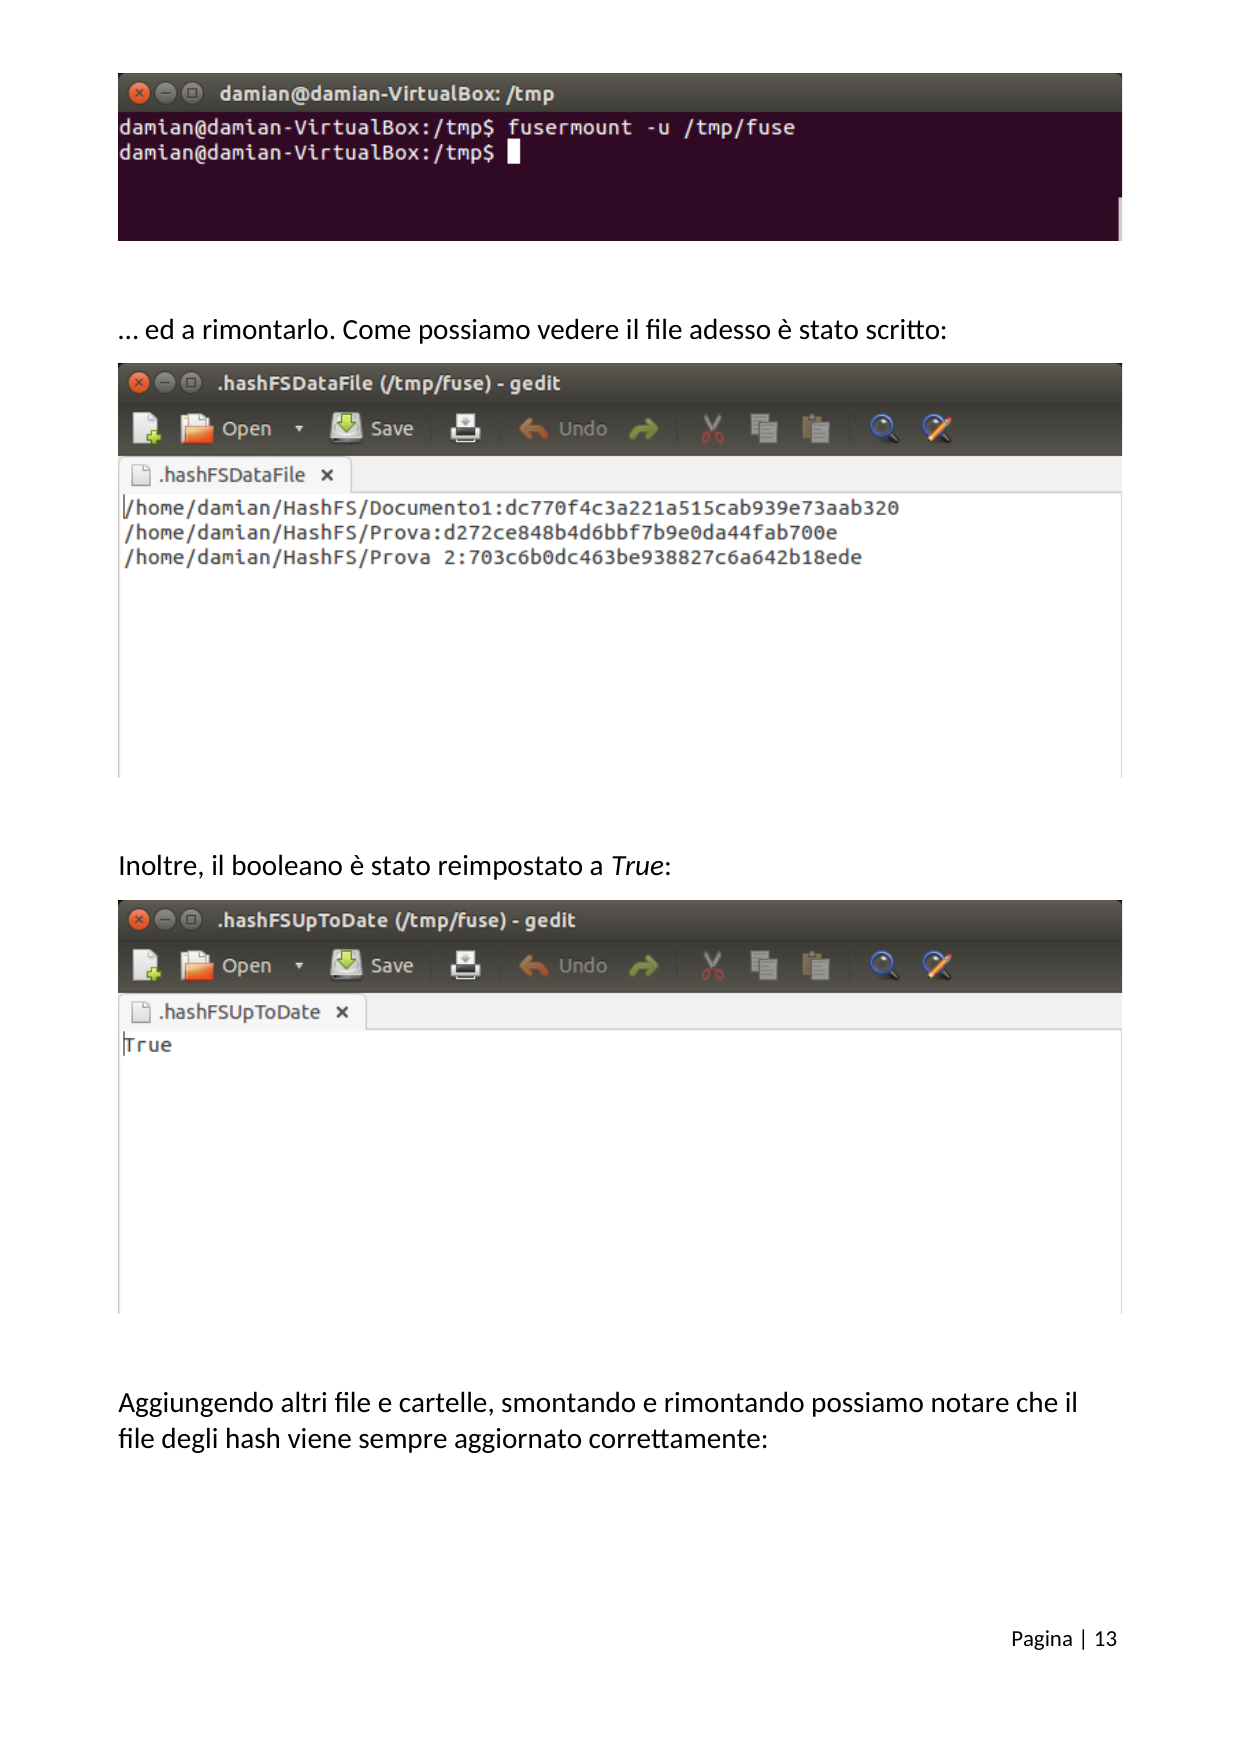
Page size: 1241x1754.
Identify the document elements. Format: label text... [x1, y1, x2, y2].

list … ed a rimontarlo. Come possiamo vedere il file adesso è stato scritto: [118, 311, 1122, 346]
list Inoltre, il booleano è stato reimpostato a True: [118, 847, 1122, 883]
list Aggiungendo altri file e cartelle, smontando e rimontando possiamo notare che il file degli hash viene sempre aggiornato correttamente: [118, 1384, 1122, 1456]
